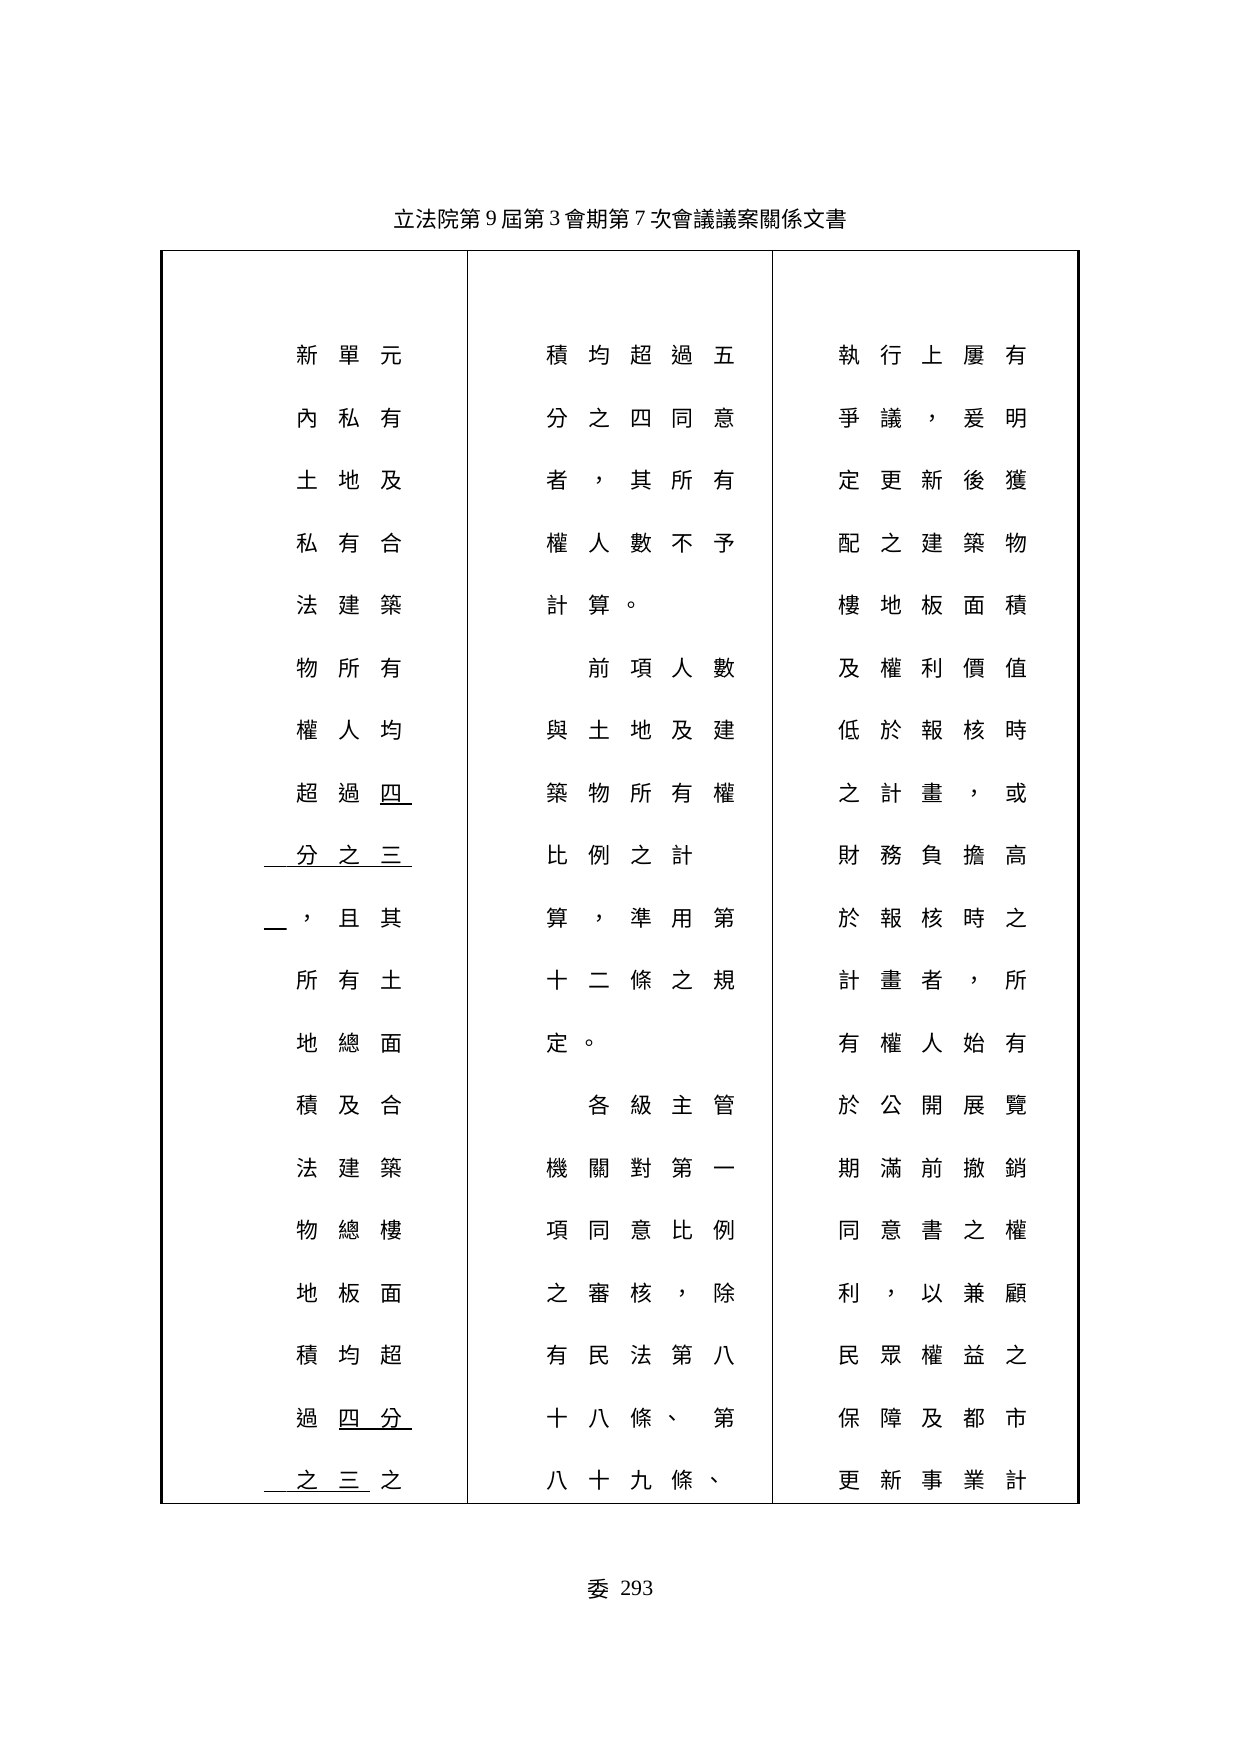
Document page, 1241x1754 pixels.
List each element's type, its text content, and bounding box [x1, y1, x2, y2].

table_cell 積均超過五分之四同意者，其所有權人數不予計算。 前項人數與土地及建築物所有權比例之計算，準用第十二條之規定。 各級主管機關對第一項同意比例之審核，除有民法第八十八條、第八十九條、 [468, 251, 772, 1503]
table_cell 新單元內私有土地及私有合法建築物所有權人均超過四分之三，且其所有土地總面積及合法建築物總樓地板面積均超過四分之三之 [163, 251, 467, 1503]
table_cell 執行上屢有爭議，爰明定更新後獲配之建築物樓地板面積及權利價值低於報核時之計畫，或財務負擔高於報核時之計畫者，所有權人始有於公開展覽期滿前撤銷同意書之權利，以兼顧民眾權益之保障及都市更新事業計 [773, 251, 1077, 1503]
